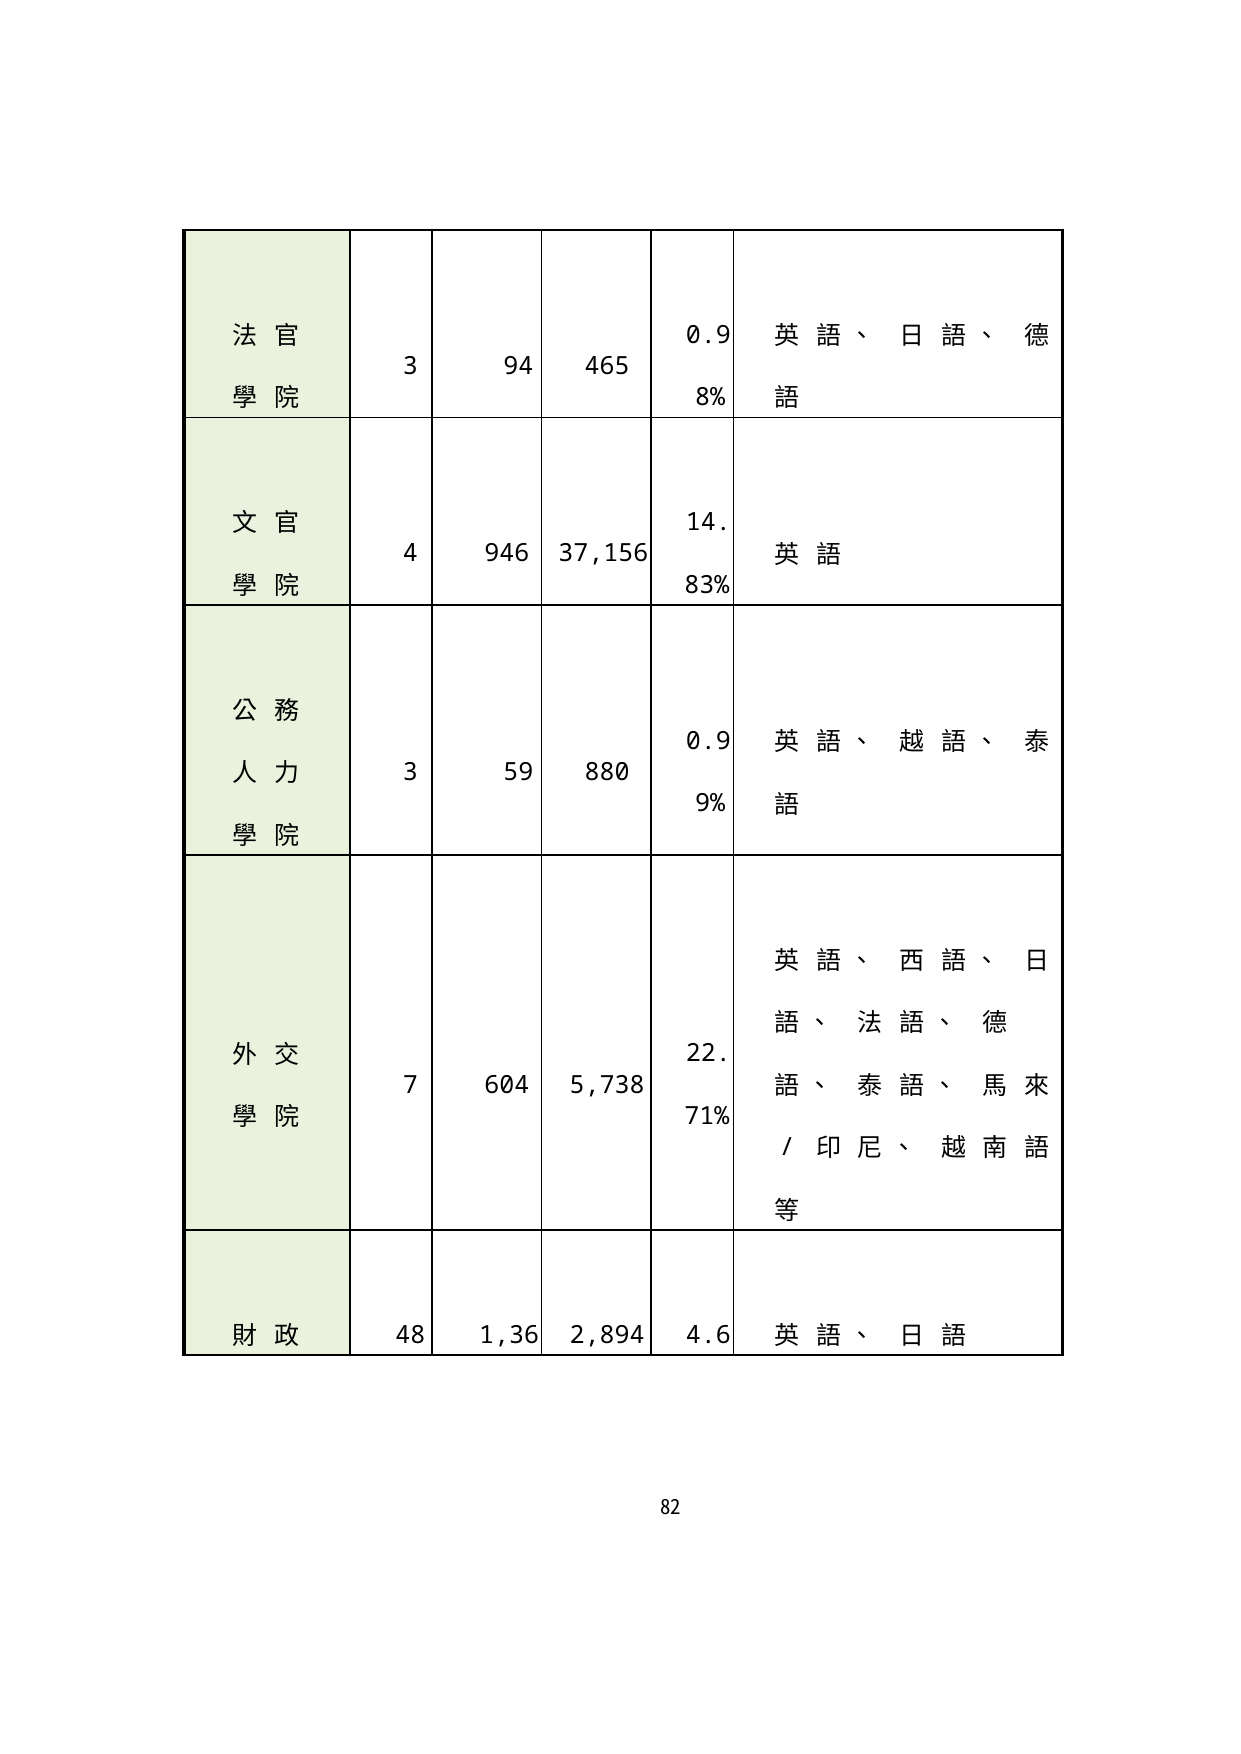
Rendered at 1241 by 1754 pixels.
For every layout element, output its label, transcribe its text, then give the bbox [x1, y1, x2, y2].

table_cell 3 [351, 606, 431, 854]
table_cell 4 [351, 418, 431, 604]
table_cell 946 [433, 418, 541, 604]
table_cell 外交學院 [186, 856, 349, 1229]
table_cell 1,36 [433, 1231, 541, 1354]
table_cell 0.98% [652, 231, 733, 417]
table_cell 48 [351, 1231, 431, 1354]
table_cell 英語、西語、日語、法語、德語、泰語、馬來/印尼、越南語等 [734, 856, 1061, 1229]
table_cell 4.6 [652, 1231, 733, 1354]
table_cell 7 [351, 856, 431, 1229]
table_cell 94 [433, 231, 541, 417]
table_cell 0.99% [652, 606, 733, 854]
table_cell 財政 [186, 1231, 349, 1354]
table_cell 英語 [734, 418, 1061, 604]
table_cell 英語、日語 [734, 1231, 1061, 1354]
table_cell 59 [433, 606, 541, 854]
table_cell 465 [542, 231, 650, 417]
table_cell 5,738 [542, 856, 650, 1229]
table_cell 法官學院 [186, 231, 349, 417]
table_cell 3 [351, 231, 431, 417]
table_cell 880 [542, 606, 650, 854]
table_cell 2,894 [542, 1231, 650, 1354]
table_cell 604 [433, 856, 541, 1229]
table_cell 14.83% [652, 418, 733, 604]
table_cell 22.71% [652, 856, 733, 1229]
table_cell 英語、日語、德語 [734, 231, 1061, 417]
table_cell 37,156 [542, 418, 650, 604]
table_cell 公務人力學院 [186, 606, 349, 854]
table_cell 文官學院 [186, 418, 349, 604]
table_cell 英語、越語、泰語 [734, 606, 1061, 854]
